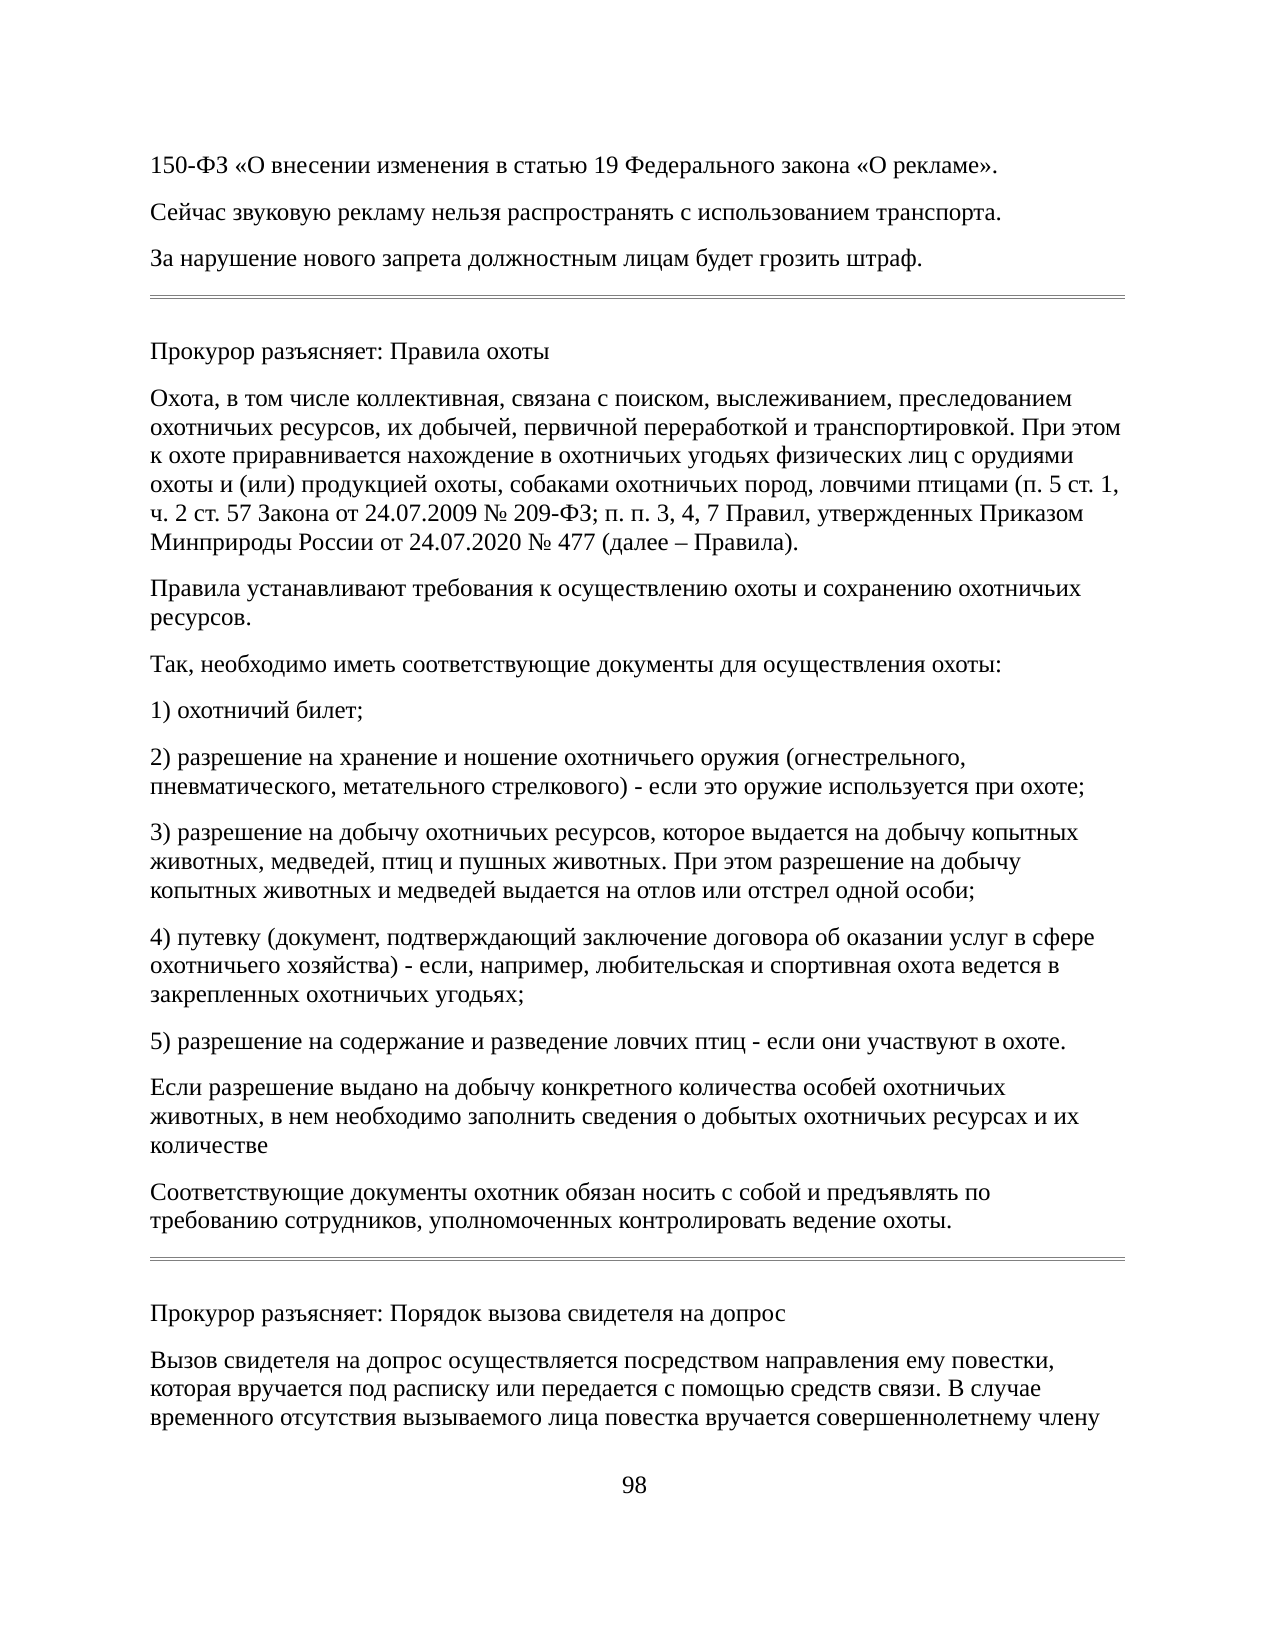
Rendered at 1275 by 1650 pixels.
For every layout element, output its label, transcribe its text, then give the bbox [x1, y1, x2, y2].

text 4) путевку (документ, подтверждающий заключение договора об оказании услуг в сфере охотничьего хозяйства) - если, например, любительская и спортивная охота ведется в закрепленных охотничьих угодьях; [150, 922, 1125, 1008]
text 2) разрешение на хранение и ношение охотничьего оружия (огнестрельного, пневматического, метательного стрелкового) - если это оружие используется при охоте; [150, 742, 1125, 799]
text Сейчас звуковую рекламу нельзя распространять с использованием транспорта. [150, 197, 1125, 225]
text Вызов свидетеля на допрос осуществляется посредством направления ему повестки, которая вручается под расписку или передается с помощью средств связи. В случае временного отсутствия вызываемого лица повестка вручается совершеннолетнему члену [150, 1345, 1125, 1431]
text Правила устанавливают требования к осуществлению охоты и сохранению охотничьих ресурсов. [150, 573, 1125, 631]
text Прокурор разъясняет: Порядок вызова свидетеля на допрос [150, 1298, 1125, 1327]
text Так, необходимо иметь соответствующие документы для осуществления охоты: [150, 649, 1125, 677]
text 150-ФЗ «О внесении изменения в статью 19 Федерального закона «О рекламе». [150, 150, 1125, 179]
text Охота, в том числе коллективная, связана с поиском, выслеживанием, преследованием охотничьих ресурсов, их добычей, первичной переработкой и транспортировкой. При этом к охоте приравнивается нахождение в охотничьих угодьях физических лиц с орудиями охоты и (или) продукцией охоты, собаками охотничьих пород, ловчими птицами (п. 5 ст. 1, ч. 2 ст. 57 Закона от 24.07.2009 № 209-ФЗ; п. п. 3, 4, 7 Правил, утвержденных Приказом Минприроды России от 24.07.2020 № 477 (далее – Правила). [150, 383, 1125, 555]
text Соответствующие документы охотник обязан носить с собой и предъявлять по требованию сотрудников, уполномоченных контролировать ведение охоты. [150, 1177, 1125, 1234]
text Если разрешение выдано на добычу конкретного количества особей охотничьих животных, в нем необходимо заполнить сведения о добытых охотничьих ресурсах и их количестве [150, 1072, 1125, 1159]
text 5) разрешение на содержание и разведение ловчих птиц - если они участвуют в охоте. [150, 1026, 1125, 1054]
text Прокурор разъясняет: Правила охоты [150, 336, 1125, 365]
text 3) разрешение на добычу охотничьих ресурсов, которое выдается на добычу копытных животных, медведей, птиц и пушных животных. При этом разрешение на добычу копытных животных и медведей выдается на отлов или отстрел одной особи; [150, 817, 1125, 904]
text За нарушение нового запрета должностным лицам будет грозить штраф. [150, 243, 1125, 272]
text 1) охотничий билет; [150, 695, 1125, 724]
